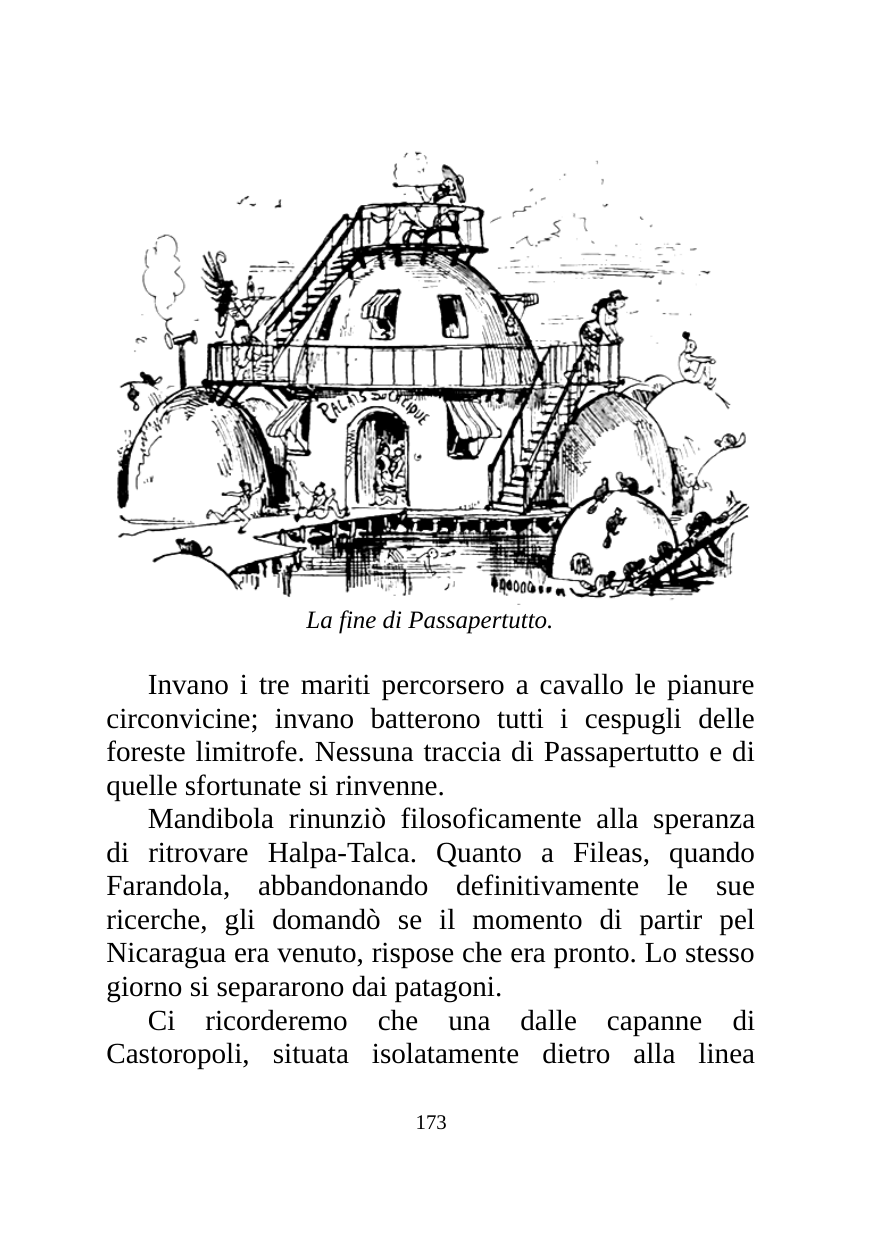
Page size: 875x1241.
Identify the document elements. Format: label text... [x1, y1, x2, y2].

text Ci ricorderemo che una dalle capanne di Castoropoli, situata isolatamente dietro alla linea [106, 1003, 756, 1070]
text La fine di Passapertutto. [106, 605, 756, 634]
text Mandibola rinunziò filosoficamente alla speranza di ritrovare Halpa-Talca. Quanto a Fileas, quando Farandola, abbandonando definitivamente le sue ricerche, gli domandò se il momento di partir pel Nicaragua era venuto, rispose che era pronto. Lo stesso giorno si separarono dai patagoni. [106, 801, 756, 1003]
text Invano i tre mariti percorsero a cavallo le pianure circonvicine; invano batterono tutti i cespugli delle foreste limitrofe. Nessuna traccia di Passapertutto e di quelle sfortunate si rinvenne. [106, 667, 756, 801]
picture [106, 137, 756, 605]
